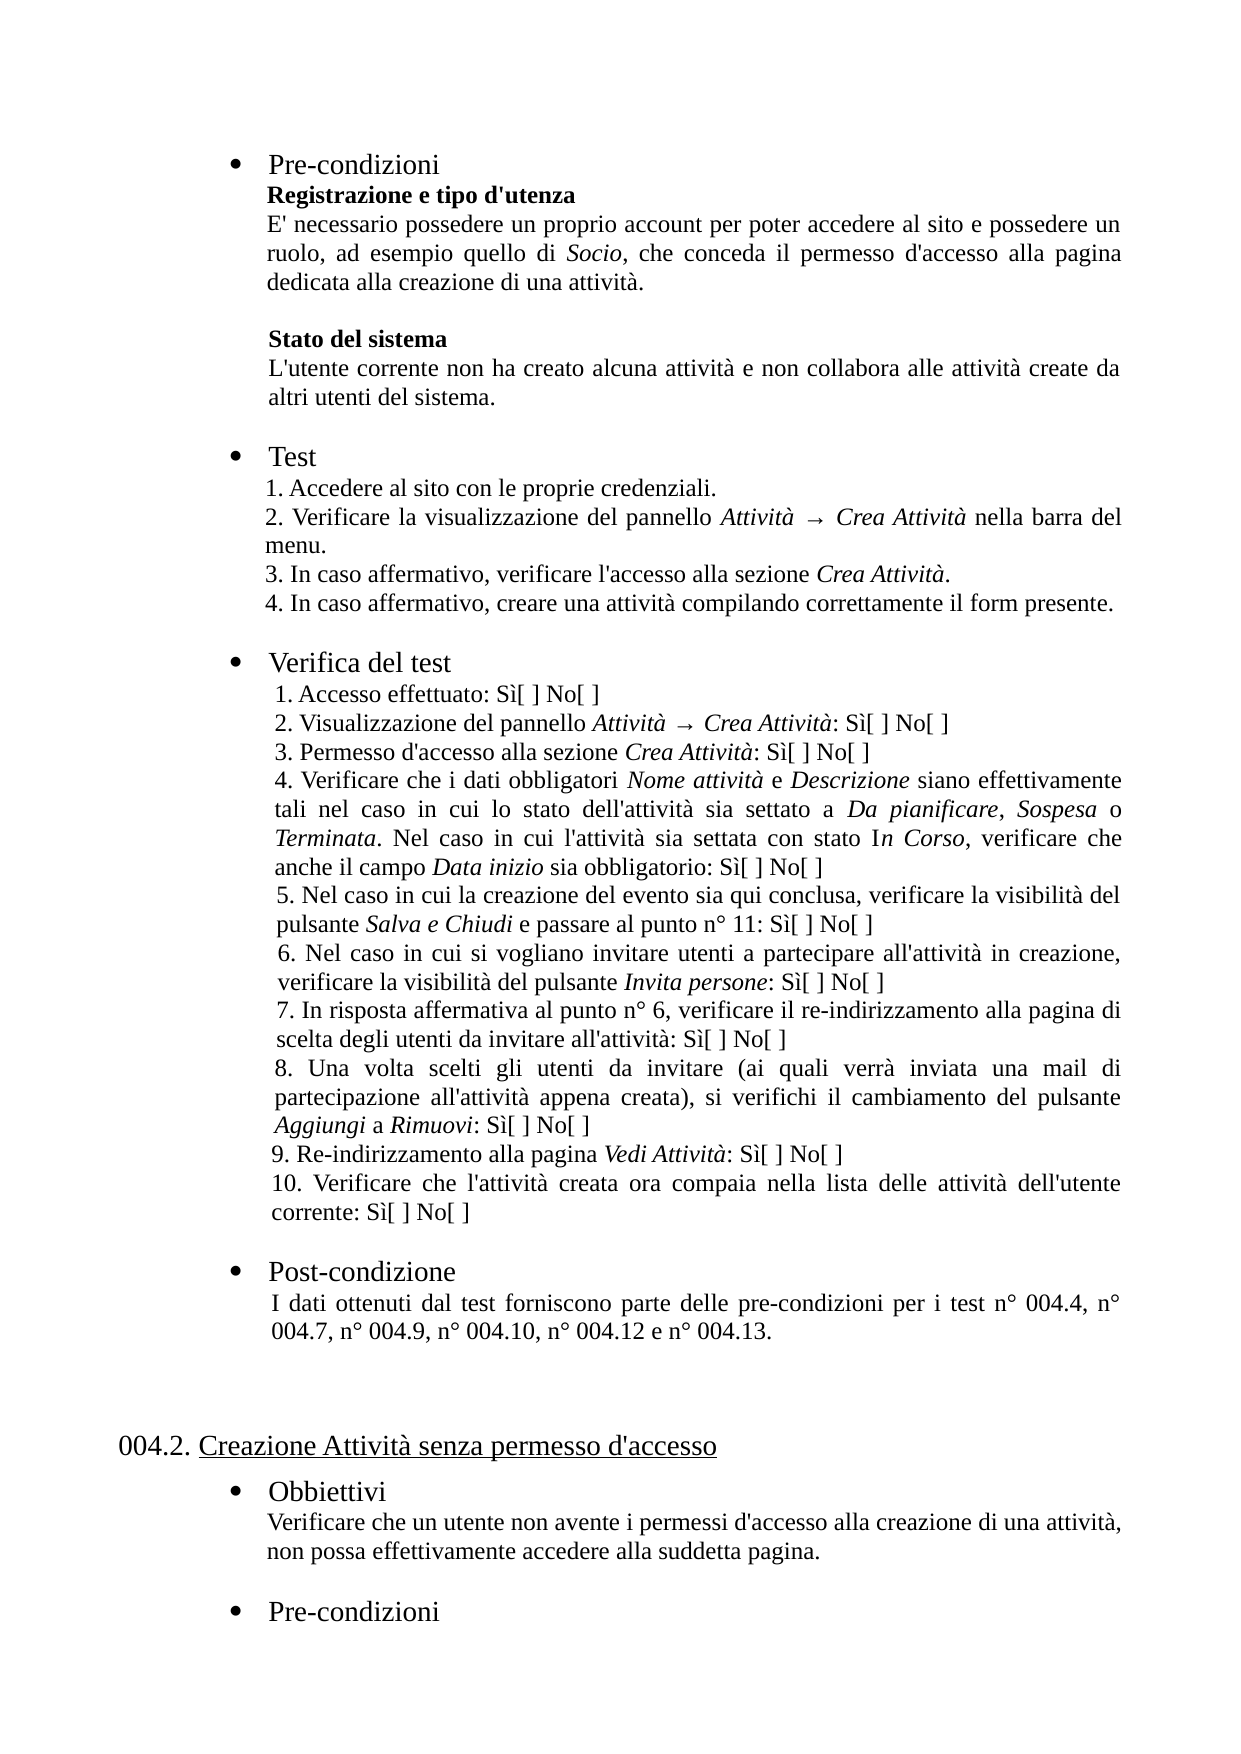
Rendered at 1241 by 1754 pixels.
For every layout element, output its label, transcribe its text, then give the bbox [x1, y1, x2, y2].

text Registrazione e tipo d'utenza [267, 181, 1122, 209]
text L'utente corrente non ha creato alcuna attività e non collabora alle attività create da altri utenti del sistema. [268, 353, 1122, 411]
text I dati ottenuti dal test forniscono parte delle pre-condizioni per i test n° 004.4, n° 004.7, n° 004.9, n° 004.10, n° 004.12 e n° 004.13. [271, 1288, 1122, 1345]
text 1. Accesso effettuato: Sì[ ] No[ ] [274, 679, 1122, 708]
text 3. Permesso d'accesso alla sezione Crea Attività: Sì[ ] No[ ] [274, 737, 1122, 765]
list Test [231, 439, 1122, 473]
list Pre-condizioni [231, 1594, 1122, 1627]
text 7. In risposta affermativa al punto n° 6, verificare il re-indirizzamento alla pagina di scelta degli utenti da invitare all'attività: Sì[ ] No[ ] [276, 995, 1122, 1053]
text Verificare che un utente non avente i permessi d'accesso alla creazione di una attività, non possa effettivamente accedere alla suddetta pagina. [267, 1507, 1122, 1565]
list Obbiettivi [231, 1474, 1122, 1507]
text Stato del sistema [268, 324, 1122, 353]
text 1. Accedere al sito con le proprie credenziali. [265, 473, 1122, 502]
text E' necessario possedere un proprio account per poter accedere al sito e possedere un ruolo, ad esempio quello di Socio, che conceda il permesso d'accesso alla pagina dedicata alla creazione di una attività. [267, 209, 1122, 296]
text 5. Nel caso in cui la creazione del evento sia qui conclusa, verificare la visibilità del pulsante Salva e Chiudi e passare al punto n° 11: Sì[ ] No[ ] [276, 880, 1122, 938]
text 3. In caso affermativo, verificare l'accesso alla sezione Crea Attività. [265, 559, 1122, 588]
text 2. Visualizzazione del pannello Attività → Crea Attività: Sì[ ] No[ ] [274, 708, 1122, 737]
text 8. Una volta scelti gli utenti da invitare (ai quali verrà inviata una mail di partecipazione all'attività appena creata), si verifichi il cambiamento del pulsante Aggiungi a Rimuovi: Sì[ ] No[ ] [274, 1053, 1122, 1139]
text 9. Re-indirizzamento alla pagina Vedi Attività: Sì[ ] No[ ] [271, 1139, 1122, 1168]
list Pre-condizioni [231, 147, 1122, 181]
text 2. Verificare la visualizzazione del pannello Attività → Crea Attività nella barra del menu. [265, 502, 1122, 559]
text 4. In caso affermativo, creare una attività compilando correttamente il form presente. [265, 588, 1122, 617]
text 6. Nel caso in cui si vogliano invitare utenti a partecipare all'attività in creazione, verificare la visibilità del pulsante Invita persone: Sì[ ] No[ ] [277, 938, 1122, 995]
subtitle 004.2. Creazione Attività senza permesso d'accesso [118, 1428, 1122, 1461]
list Verifica del test [231, 645, 1122, 679]
list Post-condizione [231, 1254, 1122, 1288]
text 4. Verificare che i dati obbligatori Nome attività e Descrizione siano effettivamente tali nel caso in cui lo stato dell'attività sia settato a Da pianificare, Sospesa o Terminata. Nel caso in cui l'attività sia settata con stato In Corso, verificare che anche il campo Data inizio sia obbligatorio: Sì[ ] No[ ] [237, 765, 1122, 880]
text 10. Verificare che l'attività creata ora compaia nella lista delle attività dell'utente corrente: Sì[ ] No[ ] [234, 1168, 1122, 1225]
